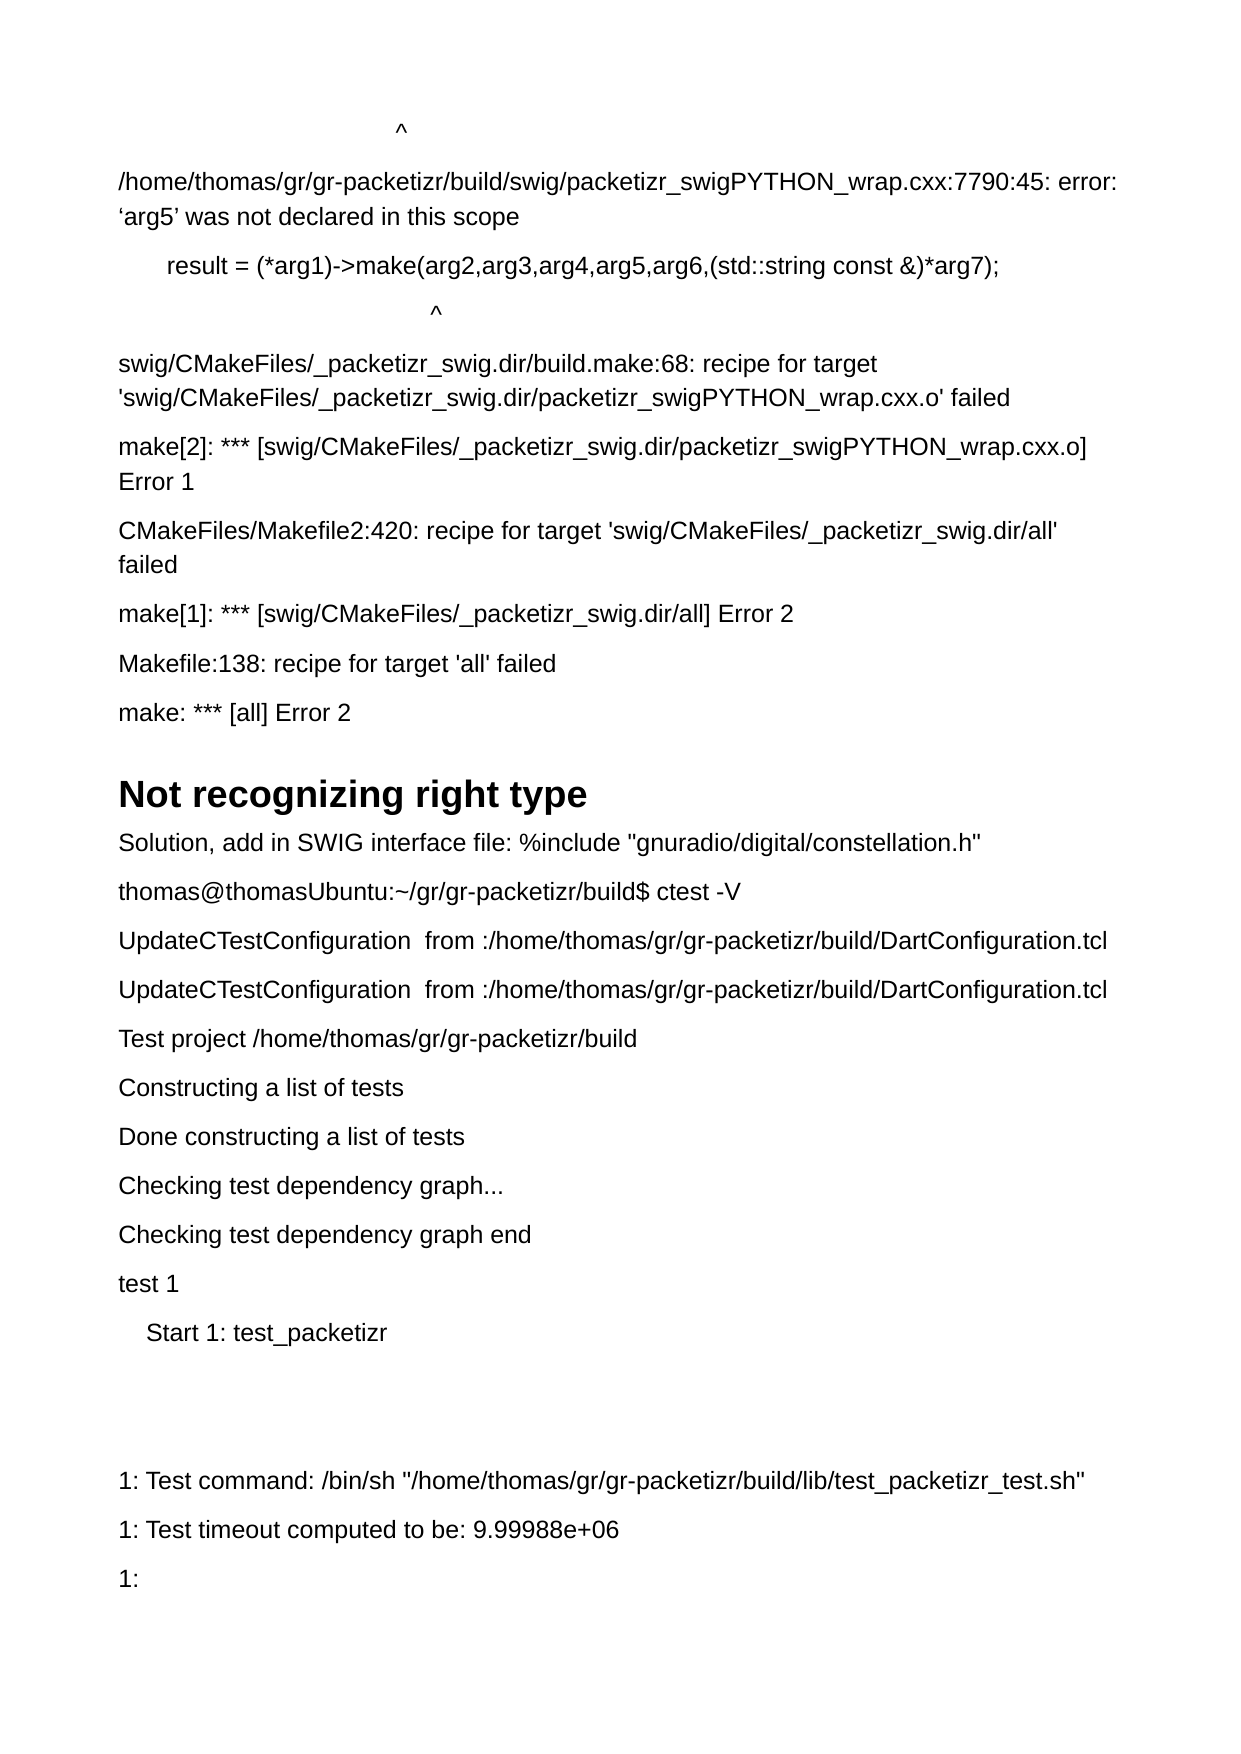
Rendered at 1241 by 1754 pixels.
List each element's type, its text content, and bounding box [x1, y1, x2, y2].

text make[2]: *** [swig/CMakeFiles/_packetizr_swig.dir/packetizr_swigPYTHON_wrap.cxx.o] Error 1 [118, 432, 1122, 496]
text 1: Test command: /bin/sh "/home/thomas/gr/gr-packetizr/build/lib/test_packetizr_test.sh" [118, 1466, 1122, 1494]
text Makefile:138: recipe for target 'all' failed [118, 648, 1122, 677]
text Start 1: test_packetizr [118, 1318, 1122, 1347]
subtitle Not recognizing right type [118, 772, 1122, 815]
text make: *** [all] Error 2 [118, 698, 1122, 726]
text Solution, add in SWIG interface file: %include "gnuradio/digital/constellation.h" [118, 828, 1122, 857]
text Test project /home/thomas/gr/gr-packetizr/build [118, 1024, 1122, 1053]
text UpdateCTestConfiguration from :/home/thomas/gr/gr-packetizr/build/DartConfiguration.tcl [118, 926, 1122, 955]
text test 1 [118, 1269, 1122, 1298]
text Checking test dependency graph end [118, 1220, 1122, 1249]
text UpdateCTestConfiguration from :/home/thomas/gr/gr-packetizr/build/DartConfiguration.tcl [118, 975, 1122, 1004]
text Checking test dependency graph... [118, 1171, 1122, 1200]
text thomas@thomasUbuntu:~/gr/gr-packetizr/build$ ctest -V [118, 877, 1122, 906]
text 1: Test timeout computed to be: 9.99988e+06 [118, 1515, 1122, 1543]
text make[1]: *** [swig/CMakeFiles/_packetizr_swig.dir/all] Error 2 [118, 599, 1122, 628]
text swig/CMakeFiles/_packetizr_swig.dir/build.make:68: recipe for target 'swig/CMakeFiles/_packetizr_swig.dir/packetizr_swigPYTHON_wrap.cxx.o' failed [118, 349, 1122, 412]
text Constructing a list of tests [118, 1073, 1122, 1102]
text /home/thomas/gr/gr-packetizr/build/swig/packetizr_swigPYTHON_wrap.cxx:7790:45: error: ‘arg5’ was not declared in this scope [118, 167, 1122, 230]
text ^ [118, 118, 1122, 147]
text ^ [118, 300, 1122, 328]
text CMakeFiles/Makefile2:420: recipe for target 'swig/CMakeFiles/_packetizr_swig.dir/all' failed [118, 516, 1122, 579]
text result = (*arg1)->make(arg2,arg3,arg4,arg5,arg6,(std::string const &)*arg7); [118, 251, 1122, 279]
text 1: [118, 1564, 1122, 1592]
text Done constructing a list of tests [118, 1122, 1122, 1151]
